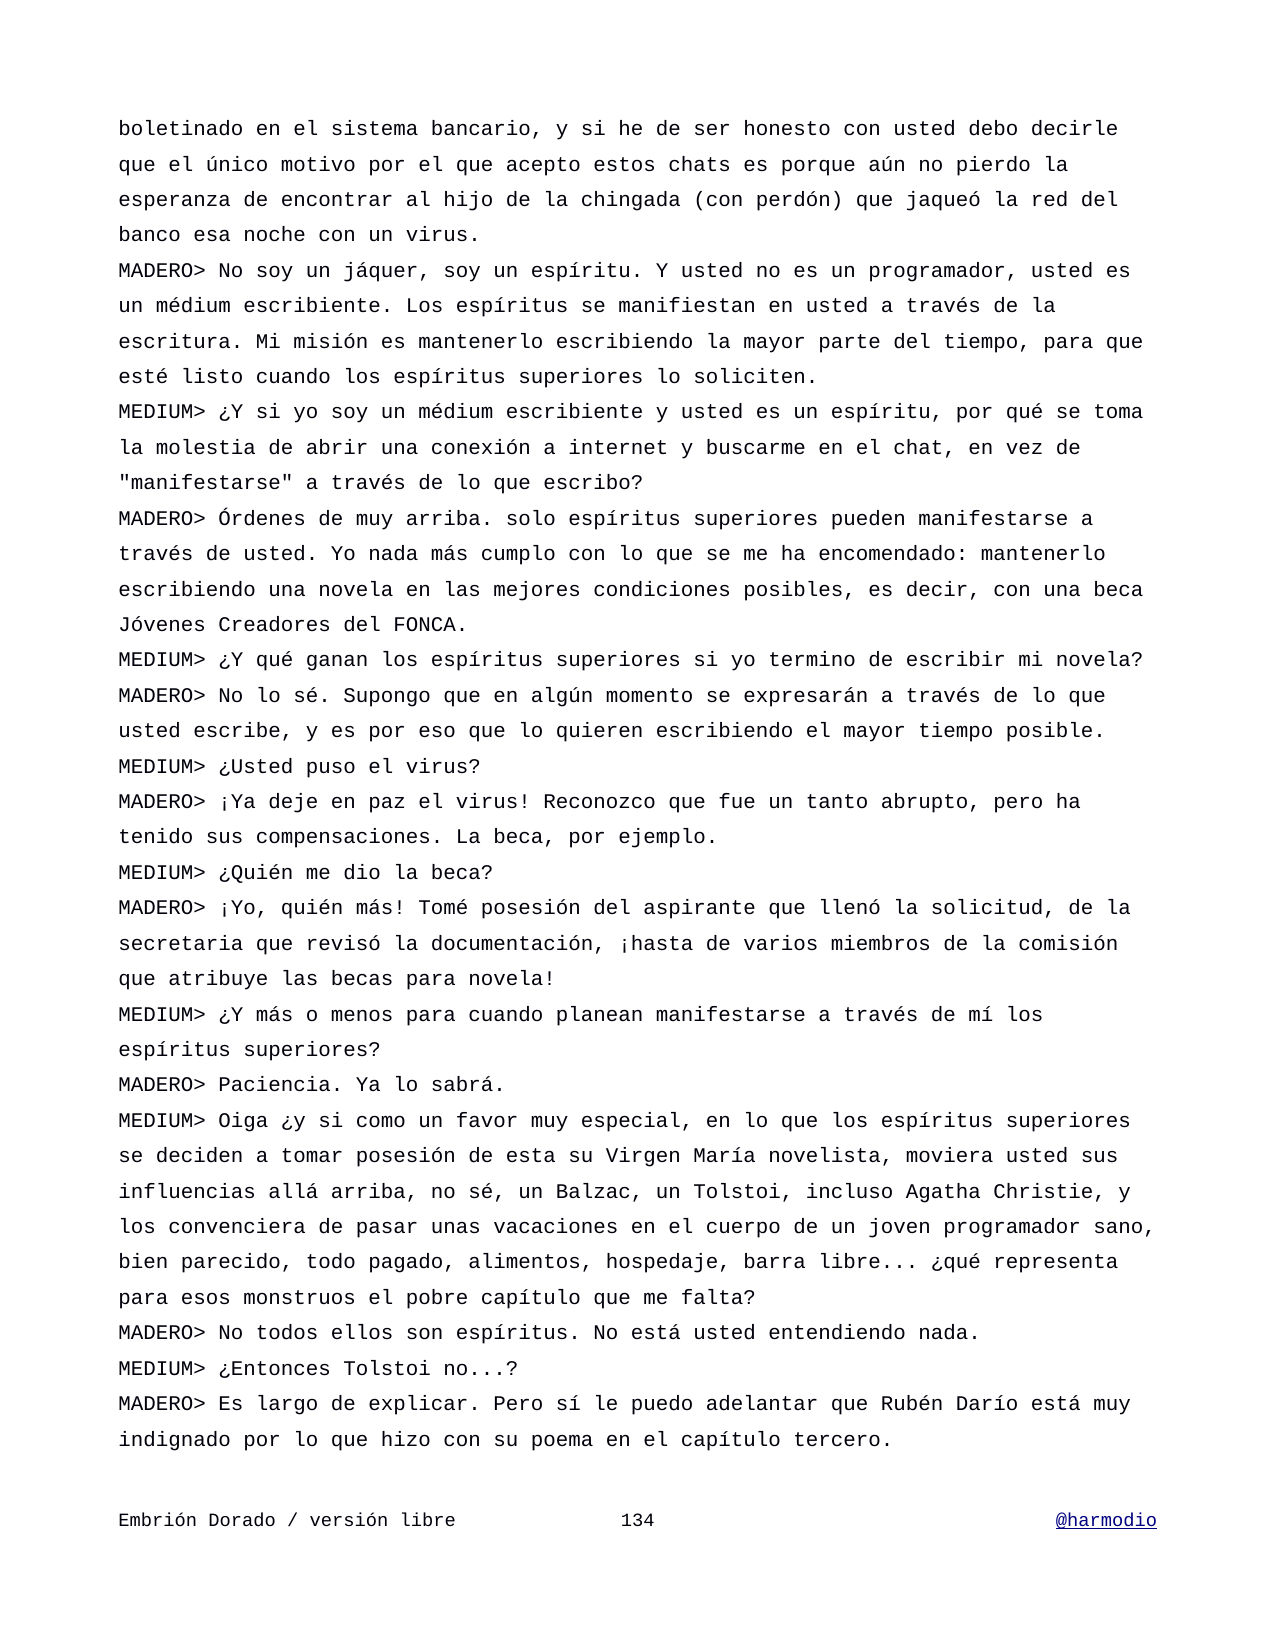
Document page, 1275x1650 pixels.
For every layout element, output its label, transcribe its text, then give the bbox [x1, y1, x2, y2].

text MEDIUM> Oiga ¿y si como un favor muy especial, en lo que los espíritus superiores se deciden a tomar posesión de esta su Virgen María novelista, moviera usted sus influencias allá arriba, no sé, un Balzac, un Tolstoi, incluso Agatha Christie, y los convenciera de pasar unas vacaciones en el cuerpo de un joven programador sano, bien parecido, todo pagado, alimentos, hospedaje, barra libre... ¿qué representa para esos monstruos el pobre capítulo que me falta? [118, 1110, 1157, 1311]
text MADERO> Órdenes de muy arriba. solo espíritus superiores pueden manifestarse a través de usted. Yo nada más cumplo con lo que se me ha encomendado: mantenerlo escribiendo una novela en las mejores condiciones posibles, es decir, con una beca Jóvenes Creadores del FONCA. [118, 508, 1157, 638]
text MADERO> Paciencia. Ya lo sabrá. [118, 1074, 1157, 1098]
text MEDIUM> ¿Y qué ganan los espíritus superiores si yo termino de escribir mi novela? [118, 649, 1157, 673]
text MADERO> ¡Ya deje en paz el virus! Reconozco que fue un tanto abrupto, pero ha tenido sus compensaciones. La beca, por ejemplo. [118, 791, 1157, 850]
text MADERO> No todos ellos son espíritus. No está usted entendiendo nada. [118, 1322, 1157, 1346]
text MADERO> No lo sé. Supongo que en algún momento se expresarán a través de lo que usted escribe, y es por eso que lo quieren escribiendo el mayor tiempo posible. [118, 685, 1157, 744]
text MEDIUM> ¿Y más o menos para cuando planean manifestarse a través de mí los espíritus superiores? [118, 1003, 1157, 1063]
text MADERO> Es largo de explicar. Pero sí le puedo adelantar que Rubén Darío está muy indignado por lo que hizo con su poema en el capítulo tercero. [118, 1393, 1157, 1452]
text MEDIUM> ¿Entonces Tolstoi no...? [118, 1358, 1157, 1381]
text MADERO> No soy un jáquer, soy un espíritu. Y usted no es un programador, usted es un médium escribiente. Los espíritus se manifiestan en usted a través de la escritura. Mi misión es mantenerlo escribiendo la mayor parte del tiempo, para que esté listo cuando los espíritus superiores lo soliciten. [118, 260, 1157, 390]
text MEDIUM> ¿Quién me dio la beca? [118, 862, 1157, 886]
text boletinado en el sistema bancario, y si he de ser honesto con usted debo decirle que el único motivo por el que acepto estos chats es porque aún no pierdo la esperanza de encontrar al hijo de la chingada (con perdón) que jaqueó la red del banco esa noche con un virus. [118, 118, 1157, 248]
text MEDIUM> ¿Usted puso el virus? [118, 756, 1157, 779]
text MADERO> ¡Yo, quién más! Tomé posesión del aspirante que llenó la solicitud, de la secretaria que revisó la documentación, ¡hasta de varios miembros de la comisión que atribuye las becas para novela! [118, 897, 1157, 992]
text MEDIUM> ¿Y si yo soy un médium escribiente y usted es un espíritu, por qué se toma la molestia de abrir una conexión a internet y buscarme en el chat, en vez de "manifestarse" a través de lo que escribo? [118, 401, 1157, 496]
